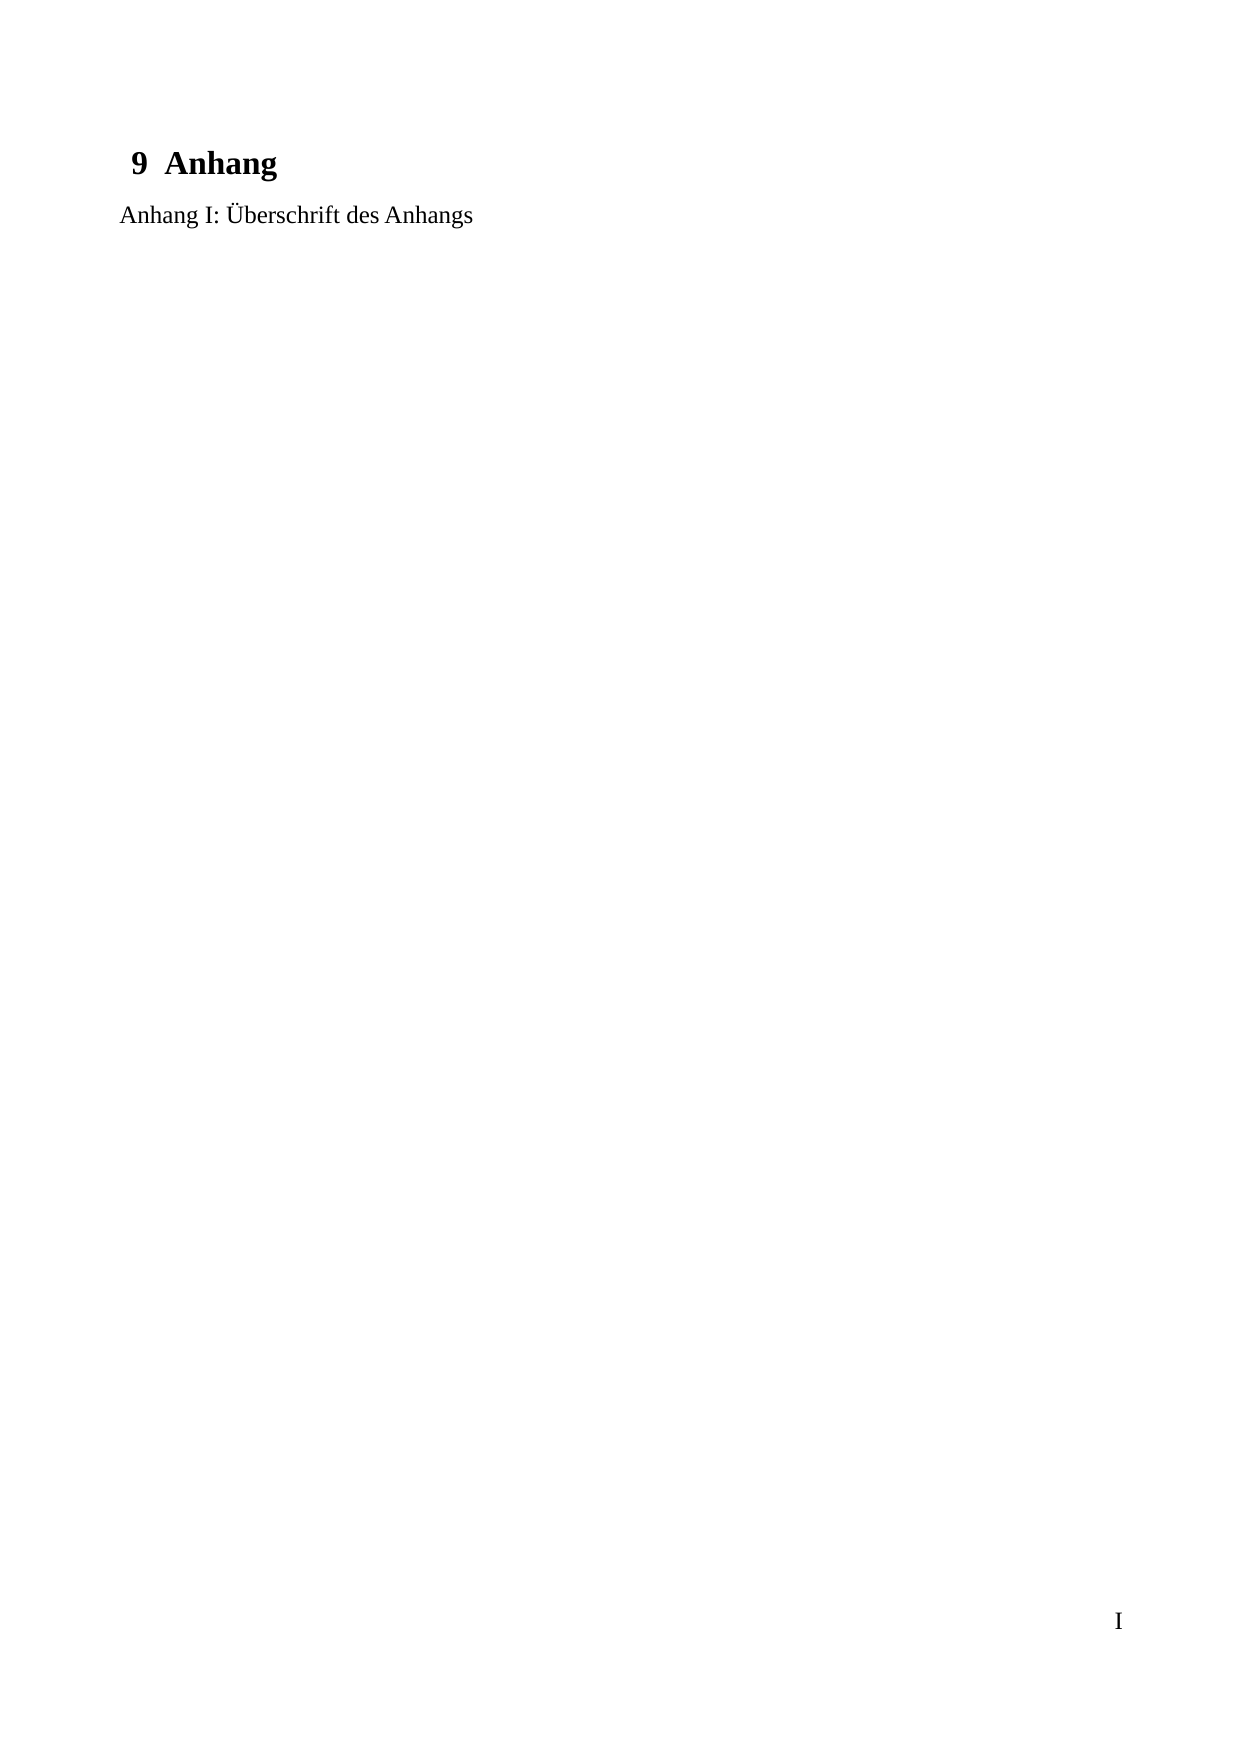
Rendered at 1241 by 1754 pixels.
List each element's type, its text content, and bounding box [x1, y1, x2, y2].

subtitle Anhang [131, 143, 1123, 181]
text Anhang I: Überschrift des Anhangs [119, 200, 1123, 228]
